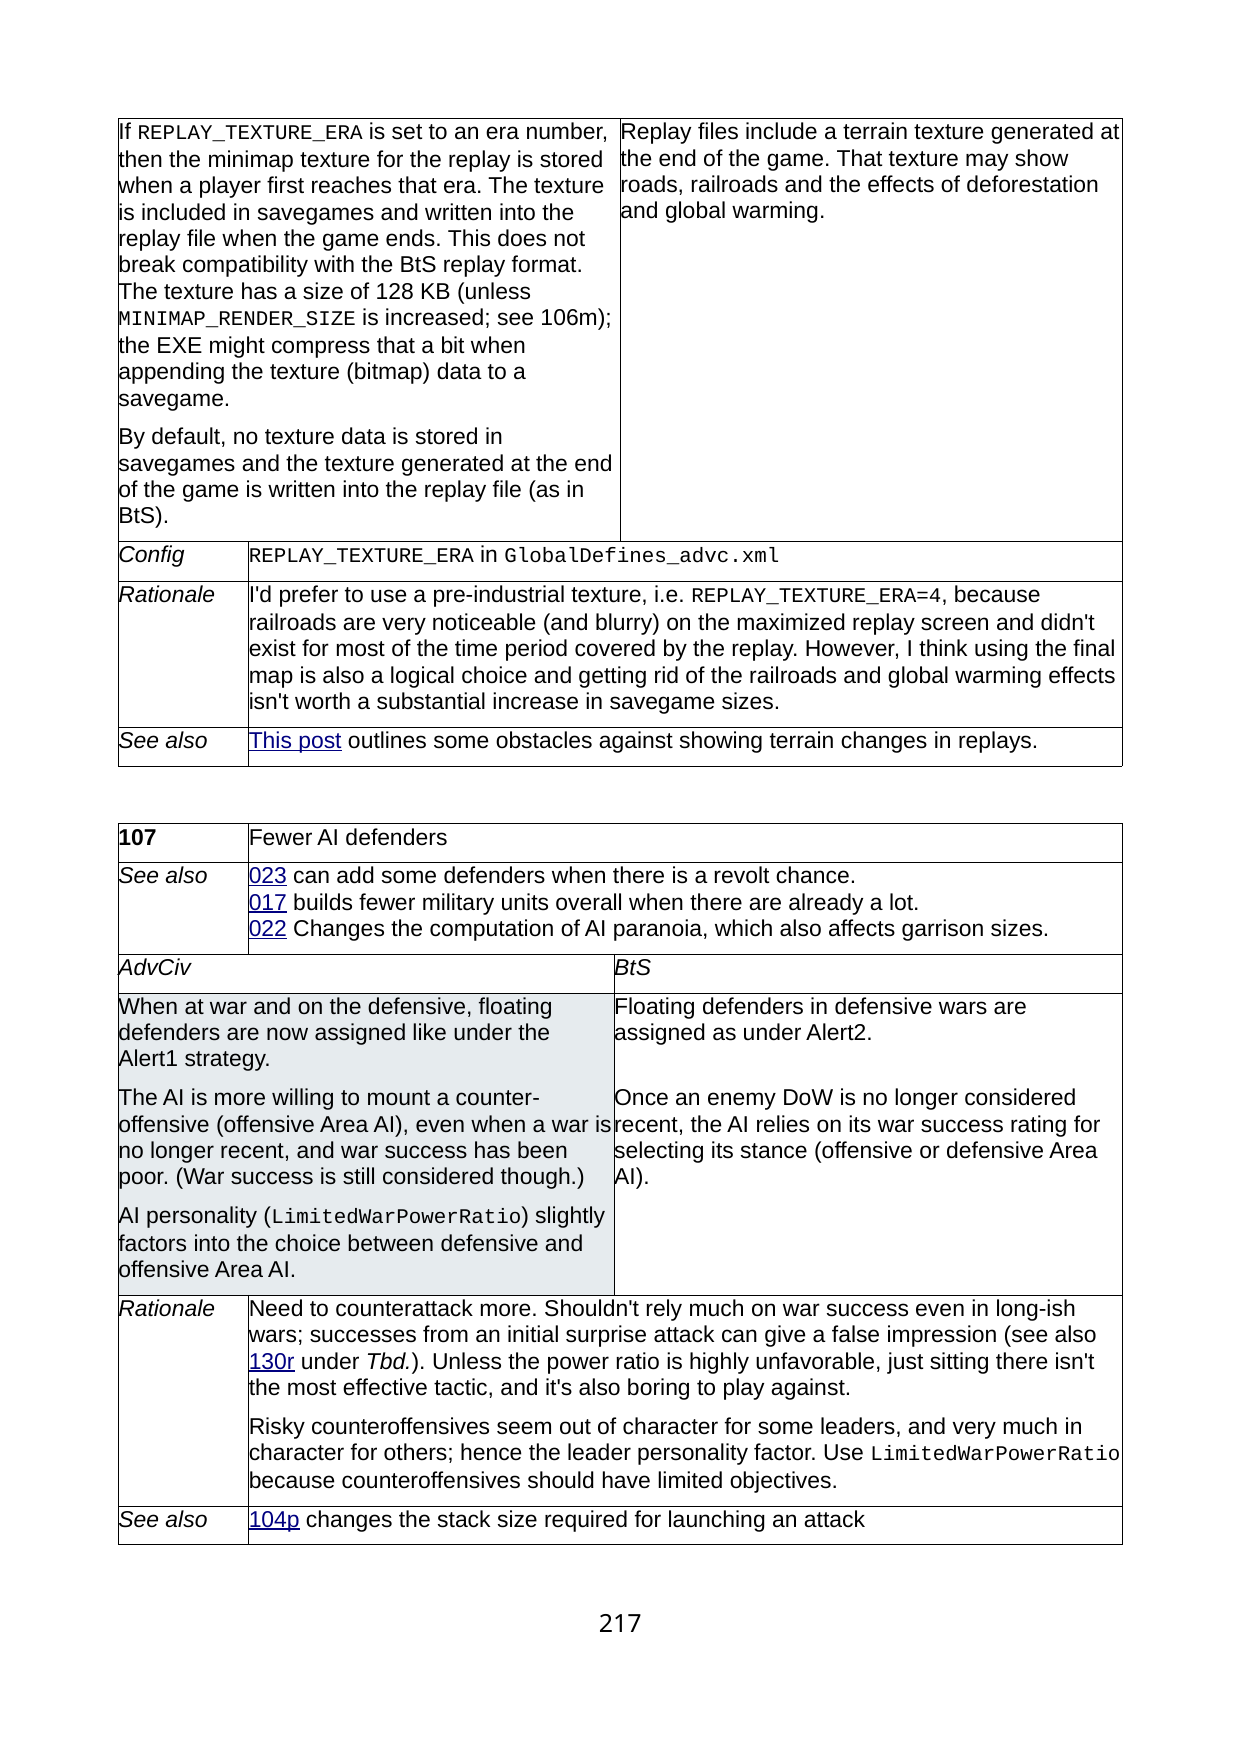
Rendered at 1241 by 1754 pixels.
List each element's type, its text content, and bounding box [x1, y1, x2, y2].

table_cell Rationale [119, 1296, 248, 1506]
table_cell When at war and on the defensive, floating defenders are now assigned like under the Alert1 strategy. The AI is more willing to mount a counter­offensive (offensive Area AI), even when a war is no longer recent, and war success has been poor. (War success is still considered though.) AI personality (LimitedWarPowerRatio) slightly factors into the choice between defensive and offensive Area AI. [119, 994, 614, 1295]
table_cell I'd prefer to use a pre-industrial texture, i.e. REPLAY_TEXTURE_ERA=4, because railroads are very noticeable (and blurry) on the maximized replay screen and didn't exist for most of the time period covered by the replay. However, I think using the final map is also a logical choice and getting rid of the railroads and global warming effects isn't worth a substantial increase in savegame sizes. [249, 582, 1122, 727]
table_header 107 [119, 824, 248, 862]
table_cell 023 can add some defenders when there is a revolt chance. 017 builds fewer military units overall when there are already a lot. 022 Changes the computation of AI paranoia, which also affects garrison sizes. [249, 863, 1122, 954]
table_cell Floating defenders in defensive wars are assigned as under Alert2. Once an enemy DoW is no longer considered recent, the AI relies on its war success rating for selecting its stance (offensive or defensive Area AI). [615, 994, 1122, 1295]
table_cell See also [119, 863, 248, 954]
table_cell AdvCiv [119, 955, 614, 993]
table_cell This post outlines some obstacles against showing terrain changes in replays. [249, 728, 1122, 766]
table_header Fewer AI defenders [249, 824, 1122, 862]
table_cell Rationale [119, 582, 248, 727]
table_cell Need to counterattack more. Shouldn't rely much on war success even in long-ish wars; successes from an initial surprise attack can give a false impression (see also 130r under Tbd.). Unless the power ratio is highly unfavorable, just sitting there isn't the most effective tactic, and it's also boring to play against. Risky counteroffensives seem out of character for some leaders, and very much in character for others; hence the leader personality factor. Use LimitedWarPowerRatio because counteroffensives should have limited objectives. [249, 1296, 1122, 1506]
table_cell See also [119, 1507, 248, 1544]
table_cell REPLAY_TEXTURE_ERA in GlobalDefines_advc.xml [249, 542, 1122, 581]
table_cell BtS [615, 955, 1122, 993]
table_cell 104p changes the stack size required for launching an attack [249, 1507, 1122, 1544]
table_cell See also [119, 728, 248, 766]
table_cell Config [119, 542, 248, 581]
table_cell If REPLAY_TEXTURE_ERA is set to an era number, then the minimap texture for the replay is stored when a player first reaches that era. The texture is included in savegames and written into the replay file when the game ends. This does not break compatibility with the BtS replay format. The texture has a size of 128 KB (unless MINIMAP_RENDER_SIZE is increased; see 106m); the EXE might compress that a bit when appending the texture (bitmap) data to a savegame. By default, no texture data is stored in savegames and the texture generated at the end of the game is written into the replay file (as in BtS). [119, 119, 620, 541]
table_cell Replay files include a terrain texture generated at the end of the game. That texture may show roads, railroads and the effects of deforestation and global warming. [621, 119, 1122, 541]
